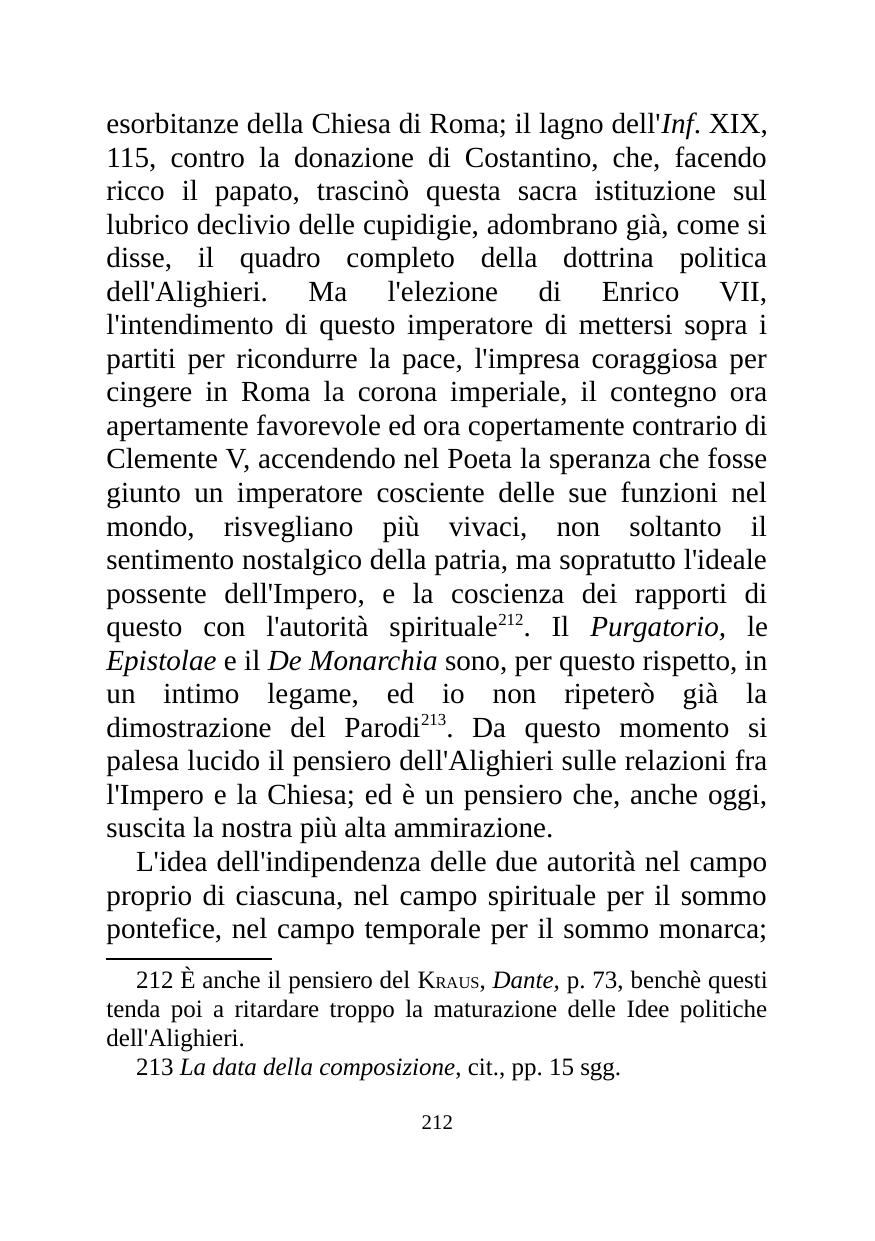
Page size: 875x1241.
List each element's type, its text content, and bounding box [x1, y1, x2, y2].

text È anche il pensiero del Kraus, Dante, p. 73, benchè questi tenda poi a ritardare troppo la maturazione delle Idee politiche dell'Alighieri. [106, 965, 768, 1052]
text La data della composizione, cit., pp. 15 sgg. [106, 1052, 768, 1080]
text esorbitanze della Chiesa di Roma; il lagno dell'Inf. XIX, 115, contro la donazione di Costantino, che, facendo ricco il papato, trascinò questa sacra istituzione sul lubrico declivio delle cupidigie, adombrano già, come si disse, il quadro completo della dottrina politica dell'Alighieri. Ma l'elezione di Enrico VII, l'intendimento di questo imperatore di mettersi sopra i partiti per ricondurre la pace, l'impresa coraggiosa per cingere in Roma la corona imperiale, il contegno ora apertamente favorevole ed ora copertamente contrario di Clemente V, accendendo nel Poeta la speranza che fosse giunto un imperatore cosciente delle sue funzioni nel mondo, risvegliano più vivaci, non soltanto il sentimento nostalgico della patria, ma sopratutto l'ideale possente dell'Impero, e la coscienza dei rapporti di questo con l'autorità spirituale. Il Purgatorio, le Epistolae e il De Monarchia sono, per questo rispetto, in un intimo legame, ed io non ripeterò già la dimostrazione del Parodi. Da questo momento si palesa lucido il pensiero dell'Alighieri sulle relazioni fra l'Impero e la Chiesa; ed è un pensiero che, anche oggi, suscita la nostra più alta ammirazione. [106, 106, 768, 844]
text L'idea dell'indipendenza delle due autorità nel campo proprio di ciascuna, nel campo spirituale per il sommo pontefice, nel campo temporale per il sommo monarca; [106, 844, 768, 945]
